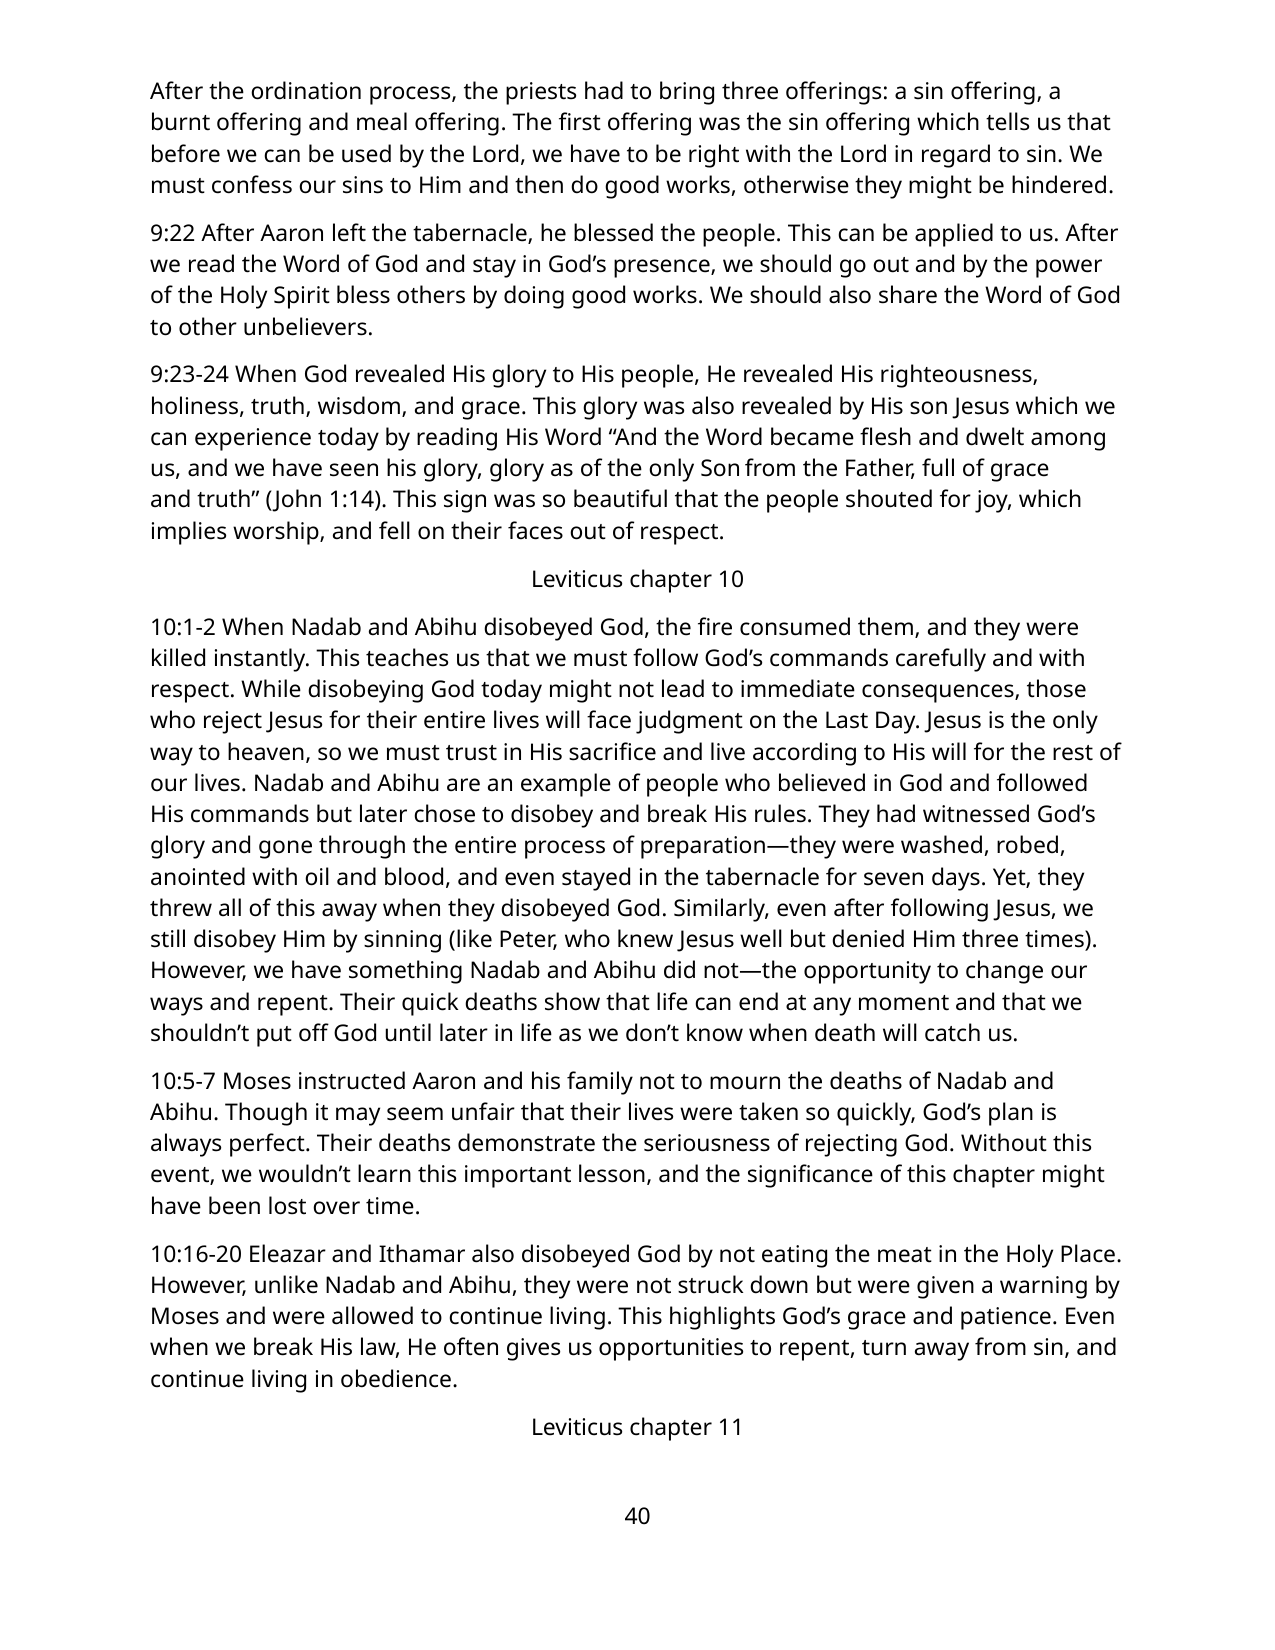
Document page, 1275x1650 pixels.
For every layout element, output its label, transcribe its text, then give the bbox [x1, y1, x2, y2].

text Leviticus chapter 10 [150, 562, 1125, 594]
text 9:22 After Aaron left the tabernacle, he blessed the people. This can be applied to us. After we read the Word of God and stay in God’s presence, we should go out and by the power of the Holy Spirit bless others by doing good works. We should also share the Word of God to other unbelievers. [150, 217, 1125, 342]
text 10:16-20 Eleazar and Ithamar also disobeyed God by not eating the meat in the Holy Place. However, unlike Nadab and Abihu, they were not struck down but were given a warning by Moses and were allowed to continue living. This highlights God’s grace and patience. Even when we break His law, He often gives us opportunities to repent, turn away from sin, and continue living in obedience. [150, 1237, 1125, 1394]
text 9:23-24 When God revealed His glory to His people, He revealed His righteousness, holiness, truth, wisdom, and grace. This glory was also revealed by His son Jesus which we can experience today by reading His Word “And the Word became flesh and dwelt among us, and we have seen his glory, glory as of the only Son from the Father, full of grace and truth” (John 1:14). This sign was so beautiful that the people shouted for joy, which implies worship, and fell on their faces out of respect. [150, 358, 1125, 546]
text 10:5-7 Moses instructed Aaron and his family not to mourn the deaths of Nadab and Abihu. Though it may seem unfair that their lives were taken so quickly, God’s plan is always perfect. Their deaths demonstrate the seriousness of rejecting God. Without this event, we wouldn’t learn this important lesson, and the significance of this chapter might have been lost over time. [150, 1064, 1125, 1221]
text Leviticus chapter 11 [150, 1410, 1125, 1442]
text After the ordination process, the priests had to bring three offerings: a sin offering, a burnt offering and meal offering. The first offering was the sin offering which tells us that before we can be used by the Lord, we have to be right with the Lord in regard to sin. We must confess our sins to Him and then do good works, otherwise they might be hindered. [150, 75, 1125, 200]
text 10:1-2 When Nadab and Abihu disobeyed God, the fire consumed them, and they were killed instantly. This teaches us that we must follow God’s commands carefully and with respect. While disobeying God today might not lead to immediate consequences, those who reject Jesus for their entire lives will face judgment on the Last Day. Jesus is the only way to heaven, so we must trust in His sacrifice and live according to His will for the rest of our lives. Nadab and Abihu are an example of people who believed in God and followed His commands but later chose to disobey and break His rules. They had witnessed God’s glory and gone through the entire process of preparation—they were washed, robed, anointed with oil and blood, and even stayed in the tabernacle for seven days. Yet, they threw all of this away when they disobeyed God. Similarly, even after following Jesus, we still disobey Him by sinning (like Peter, who knew Jesus well but denied Him three times). However, we have something Nadab and Abihu did not—the opportunity to change our ways and repent. Their quick deaths show that life can end at any moment and that we shouldn’t put off God until later in life as we don’t know when death will catch us. [150, 610, 1125, 1048]
